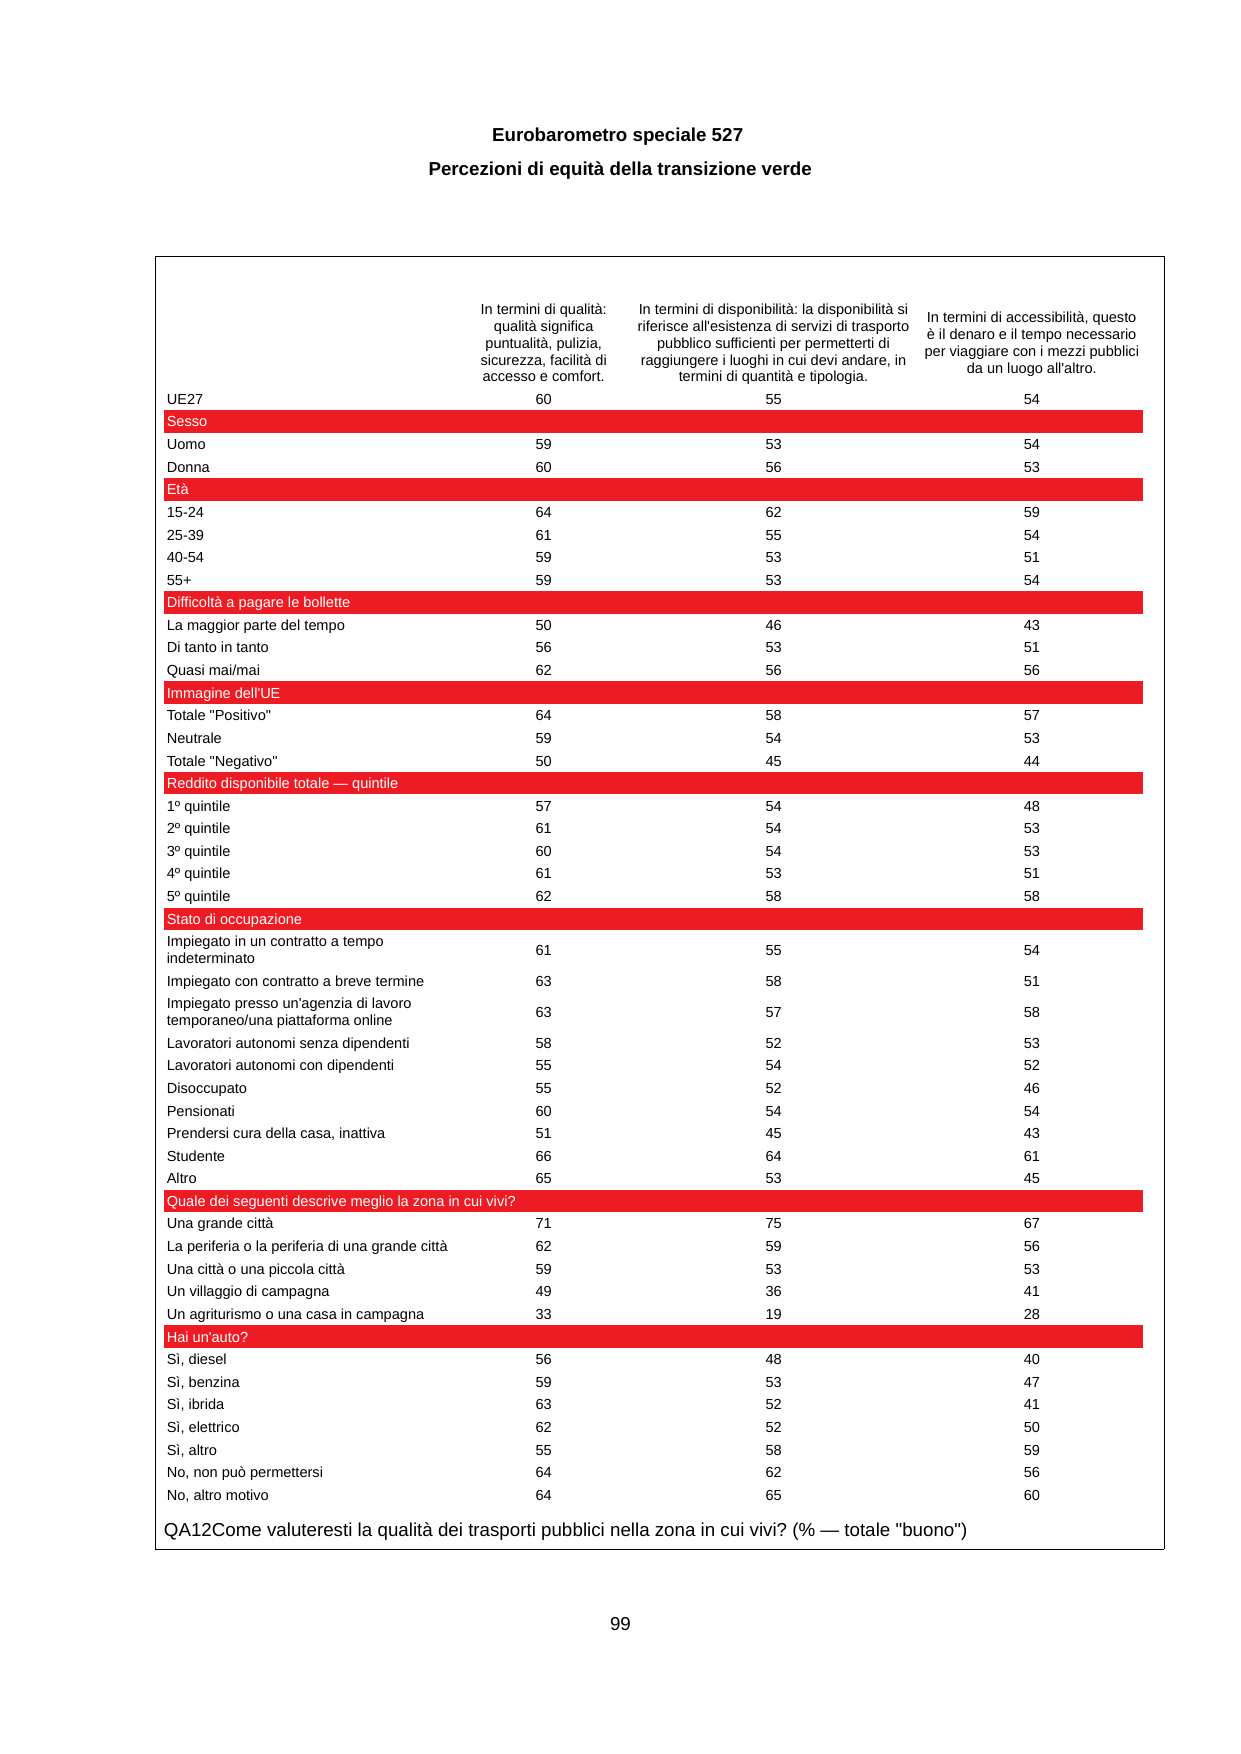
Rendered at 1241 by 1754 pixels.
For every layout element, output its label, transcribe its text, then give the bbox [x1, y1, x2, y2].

table_cell 53 [627, 546, 920, 568]
table_cell 56 [460, 636, 627, 659]
table_cell Impiegato in un contratto a tempo indeterminato [164, 930, 460, 969]
table_cell 54 [627, 1054, 920, 1077]
table_cell 60 [460, 388, 627, 410]
table_cell 53 [627, 1371, 920, 1393]
table_cell 53 [627, 862, 920, 885]
table_cell No, altro motivo [164, 1484, 460, 1506]
table_cell La periferia o la periferia di una grande città [164, 1235, 460, 1257]
table_cell 59 [460, 727, 627, 749]
table_cell Stato di occupazione [164, 908, 460, 930]
table_cell [460, 908, 627, 930]
table_cell 65 [460, 1167, 627, 1190]
table_cell 59 [920, 501, 1143, 523]
table_cell Sì, benzina [164, 1371, 460, 1393]
table_cell 57 [627, 992, 920, 1031]
table_cell 57 [460, 795, 627, 817]
table_cell 65 [627, 1484, 920, 1506]
table_cell 61 [460, 930, 627, 969]
table_cell 56 [460, 1348, 627, 1371]
table_cell 66 [460, 1145, 627, 1167]
table_cell 53 [920, 727, 1143, 749]
table_cell 54 [920, 433, 1143, 455]
table_cell [627, 410, 920, 433]
table_cell 53 [627, 433, 920, 455]
table_cell 67 [920, 1212, 1143, 1235]
table_cell 50 [920, 1416, 1143, 1438]
table_cell 55 [460, 1054, 627, 1077]
table_cell Disoccupato [164, 1077, 460, 1099]
table_cell Immagine dell'UE [164, 681, 460, 704]
table_cell Impiegato con contratto a breve termine [164, 970, 460, 992]
table_cell Sì, altro [164, 1438, 460, 1461]
table_cell Sesso [164, 410, 460, 433]
table_cell 53 [920, 455, 1143, 478]
table_header In termini di accessibilità, questo è il denaro e il tempo necessario per viaggiare con i mezzi pubblici da un luogo all'altro. [920, 298, 1143, 388]
table_cell 60 [460, 840, 627, 862]
table_header In termini di disponibilità: la disponibilità si riferisce all'esistenza di servizi di trasporto pubblico sufficienti per permetterti di raggiungere i luoghi in cui devi andare, in termini di quantità e tipologia. [627, 298, 920, 388]
table_cell 71 [460, 1212, 627, 1235]
table_cell 55+ [164, 569, 460, 591]
table_header In termini di qualità: qualità significa puntualità, pulizia, sicurezza, facilità di accesso e comfort. [460, 298, 627, 388]
table_cell 4º quintile [164, 862, 460, 885]
table_cell 33 [460, 1303, 627, 1325]
table_cell 59 [460, 1258, 627, 1280]
table_cell 43 [920, 1122, 1143, 1144]
table_cell 52 [627, 1031, 920, 1054]
table_cell [460, 591, 627, 614]
table_cell 51 [920, 970, 1143, 992]
table_cell [627, 478, 920, 501]
table_cell 58 [627, 704, 920, 727]
table_cell 62 [460, 885, 627, 907]
table_cell 58 [920, 992, 1143, 1031]
table_cell 54 [627, 727, 920, 749]
table_cell Hai un'auto? [164, 1325, 460, 1348]
table_cell 55 [627, 388, 920, 410]
table_cell Un agriturismo o una casa in campagna [164, 1303, 460, 1325]
table_cell 60 [460, 1099, 627, 1122]
table_cell 59 [920, 1438, 1143, 1461]
table_cell 28 [920, 1303, 1143, 1325]
table_cell 64 [460, 501, 627, 523]
table_cell 59 [460, 1371, 627, 1393]
table_cell Sì, ibrida [164, 1393, 460, 1416]
table_cell 55 [460, 1077, 627, 1099]
table_cell Donna [164, 455, 460, 478]
table_cell 52 [627, 1077, 920, 1099]
table_cell 1º quintile [164, 795, 460, 817]
table_cell 50 [460, 749, 627, 772]
table_cell 56 [920, 1235, 1143, 1257]
table_cell [460, 1325, 627, 1348]
table_cell 56 [627, 659, 920, 681]
table_cell 59 [460, 433, 627, 455]
table_cell 43 [920, 614, 1143, 636]
table_cell UE27 [164, 388, 460, 410]
table_cell Lavoratori autonomi con dipendenti [164, 1054, 460, 1077]
table_cell 59 [460, 569, 627, 591]
table_cell 5º quintile [164, 885, 460, 907]
table_cell Lavoratori autonomi senza dipendenti [164, 1031, 460, 1054]
table_cell 47 [920, 1371, 1143, 1393]
table_cell 49 [460, 1280, 627, 1303]
table_cell No, non può permettersi [164, 1461, 460, 1483]
table_cell Studente [164, 1145, 460, 1167]
table_cell Età [164, 478, 460, 501]
table_cell [460, 772, 627, 794]
table_cell 54 [920, 523, 1143, 546]
table_cell 56 [627, 455, 920, 478]
table_cell 54 [627, 1099, 920, 1122]
table_cell 2º quintile [164, 817, 460, 840]
text QA12Come valuteresti la qualità dei trasporti pubblici nella zona in cui vivi? (% — totale "buono") [164, 1519, 1155, 1540]
table_cell 58 [627, 970, 920, 992]
table_cell 50 [460, 614, 627, 636]
table_cell 51 [920, 636, 1143, 659]
table_cell 54 [920, 569, 1143, 591]
table_cell 58 [627, 1438, 920, 1461]
table_cell [920, 908, 1143, 930]
table_cell 53 [920, 1031, 1143, 1054]
table_cell Altro [164, 1167, 460, 1190]
table_cell Di tanto in tanto [164, 636, 460, 659]
table_cell 15-24 [164, 501, 460, 523]
table_cell 46 [627, 614, 920, 636]
table_cell 55 [627, 930, 920, 969]
table_cell 53 [627, 1167, 920, 1190]
table_cell 56 [920, 1461, 1143, 1483]
table_cell [920, 410, 1143, 433]
table_cell 36 [627, 1280, 920, 1303]
table_cell 58 [460, 1031, 627, 1054]
table_cell 62 [460, 659, 627, 681]
table_cell La maggior parte del tempo [164, 614, 460, 636]
table_cell 60 [460, 455, 627, 478]
table_cell 59 [627, 1235, 920, 1257]
table_cell 61 [460, 523, 627, 546]
table_cell 45 [627, 1122, 920, 1144]
table_cell Sì, elettrico [164, 1416, 460, 1438]
table_cell 54 [627, 817, 920, 840]
table_cell Quasi mai/mai [164, 659, 460, 681]
table_cell Sì, diesel [164, 1348, 460, 1371]
table_cell Una città o una piccola città [164, 1258, 460, 1280]
table_cell 60 [920, 1484, 1143, 1506]
table_cell 54 [920, 1099, 1143, 1122]
table_cell 51 [920, 862, 1143, 885]
table_cell Totale "Positivo" [164, 704, 460, 727]
table_cell [920, 1325, 1143, 1348]
table_cell [920, 681, 1143, 704]
table_cell 52 [627, 1393, 920, 1416]
table_cell Totale "Negativo" [164, 749, 460, 772]
table_cell 62 [627, 1461, 920, 1483]
table_cell 62 [460, 1235, 627, 1257]
table_cell 40-54 [164, 546, 460, 568]
table_cell 54 [627, 795, 920, 817]
table_cell 52 [920, 1054, 1143, 1077]
table_cell 44 [920, 749, 1143, 772]
table_cell Prendersi cura della casa, inattiva [164, 1122, 460, 1144]
table_cell Neutrale [164, 727, 460, 749]
table_cell 19 [627, 1303, 920, 1325]
table_cell 64 [460, 1484, 627, 1506]
table_cell 64 [460, 704, 627, 727]
table_cell 54 [920, 388, 1143, 410]
table_cell 45 [627, 749, 920, 772]
table_cell 45 [920, 1167, 1143, 1190]
table_cell 53 [920, 840, 1143, 862]
table_cell 54 [627, 840, 920, 862]
table_cell 53 [627, 569, 920, 591]
table_cell 53 [920, 817, 1143, 840]
table_cell 51 [920, 546, 1143, 568]
table_cell 62 [627, 501, 920, 523]
table_cell [920, 478, 1143, 501]
table_cell 48 [627, 1348, 920, 1371]
table_cell 51 [460, 1122, 627, 1144]
table_cell Pensionati [164, 1099, 460, 1122]
table_cell 53 [627, 636, 920, 659]
table_cell 61 [460, 862, 627, 885]
table_cell 53 [627, 1258, 920, 1280]
table_cell 61 [460, 817, 627, 840]
table_cell Difficoltà a pagare le bollette [164, 591, 460, 614]
table_cell [627, 1325, 920, 1348]
table_cell [627, 591, 920, 614]
table_cell 63 [460, 992, 627, 1031]
table_cell 48 [920, 795, 1143, 817]
table_cell 57 [920, 704, 1143, 727]
table_cell [920, 772, 1143, 794]
table_cell 41 [920, 1393, 1143, 1416]
table_cell Impiegato presso un'agenzia di lavoro temporaneo/una piattaforma online [164, 992, 460, 1031]
table_cell 41 [920, 1280, 1143, 1303]
table_cell 53 [920, 1258, 1143, 1280]
table_cell [627, 772, 920, 794]
table_cell 54 [920, 930, 1143, 969]
table_cell 3º quintile [164, 840, 460, 862]
table_cell 58 [627, 885, 920, 907]
table_cell Un villaggio di campagna [164, 1280, 460, 1303]
table_cell [627, 908, 920, 930]
table_cell Reddito disponibile totale — quintile [164, 772, 460, 794]
table_cell 61 [920, 1145, 1143, 1167]
table_cell 40 [920, 1348, 1143, 1371]
table_cell [460, 410, 627, 433]
table_cell 25-39 [164, 523, 460, 546]
table_cell [460, 478, 627, 501]
table_cell 64 [627, 1145, 920, 1167]
table_cell [627, 681, 920, 704]
table_cell 56 [920, 659, 1143, 681]
table_cell 62 [460, 1416, 627, 1438]
table_cell 63 [460, 970, 627, 992]
table_cell 55 [460, 1438, 627, 1461]
table_cell 64 [460, 1461, 627, 1483]
table_cell 75 [627, 1212, 920, 1235]
table_cell [920, 591, 1143, 614]
table_cell 59 [460, 546, 627, 568]
table_cell Una grande città [164, 1212, 460, 1235]
table_cell [920, 1190, 1143, 1212]
table_cell Uomo [164, 433, 460, 455]
table_cell 63 [460, 1393, 627, 1416]
table_cell 52 [627, 1416, 920, 1438]
table_cell [460, 681, 627, 704]
table_cell 46 [920, 1077, 1143, 1099]
table_cell Quale dei seguenti descrive meglio la zona in cui vivi? [164, 1190, 920, 1212]
table_header [164, 298, 460, 388]
table_cell 58 [920, 885, 1143, 907]
table_cell 55 [627, 523, 920, 546]
